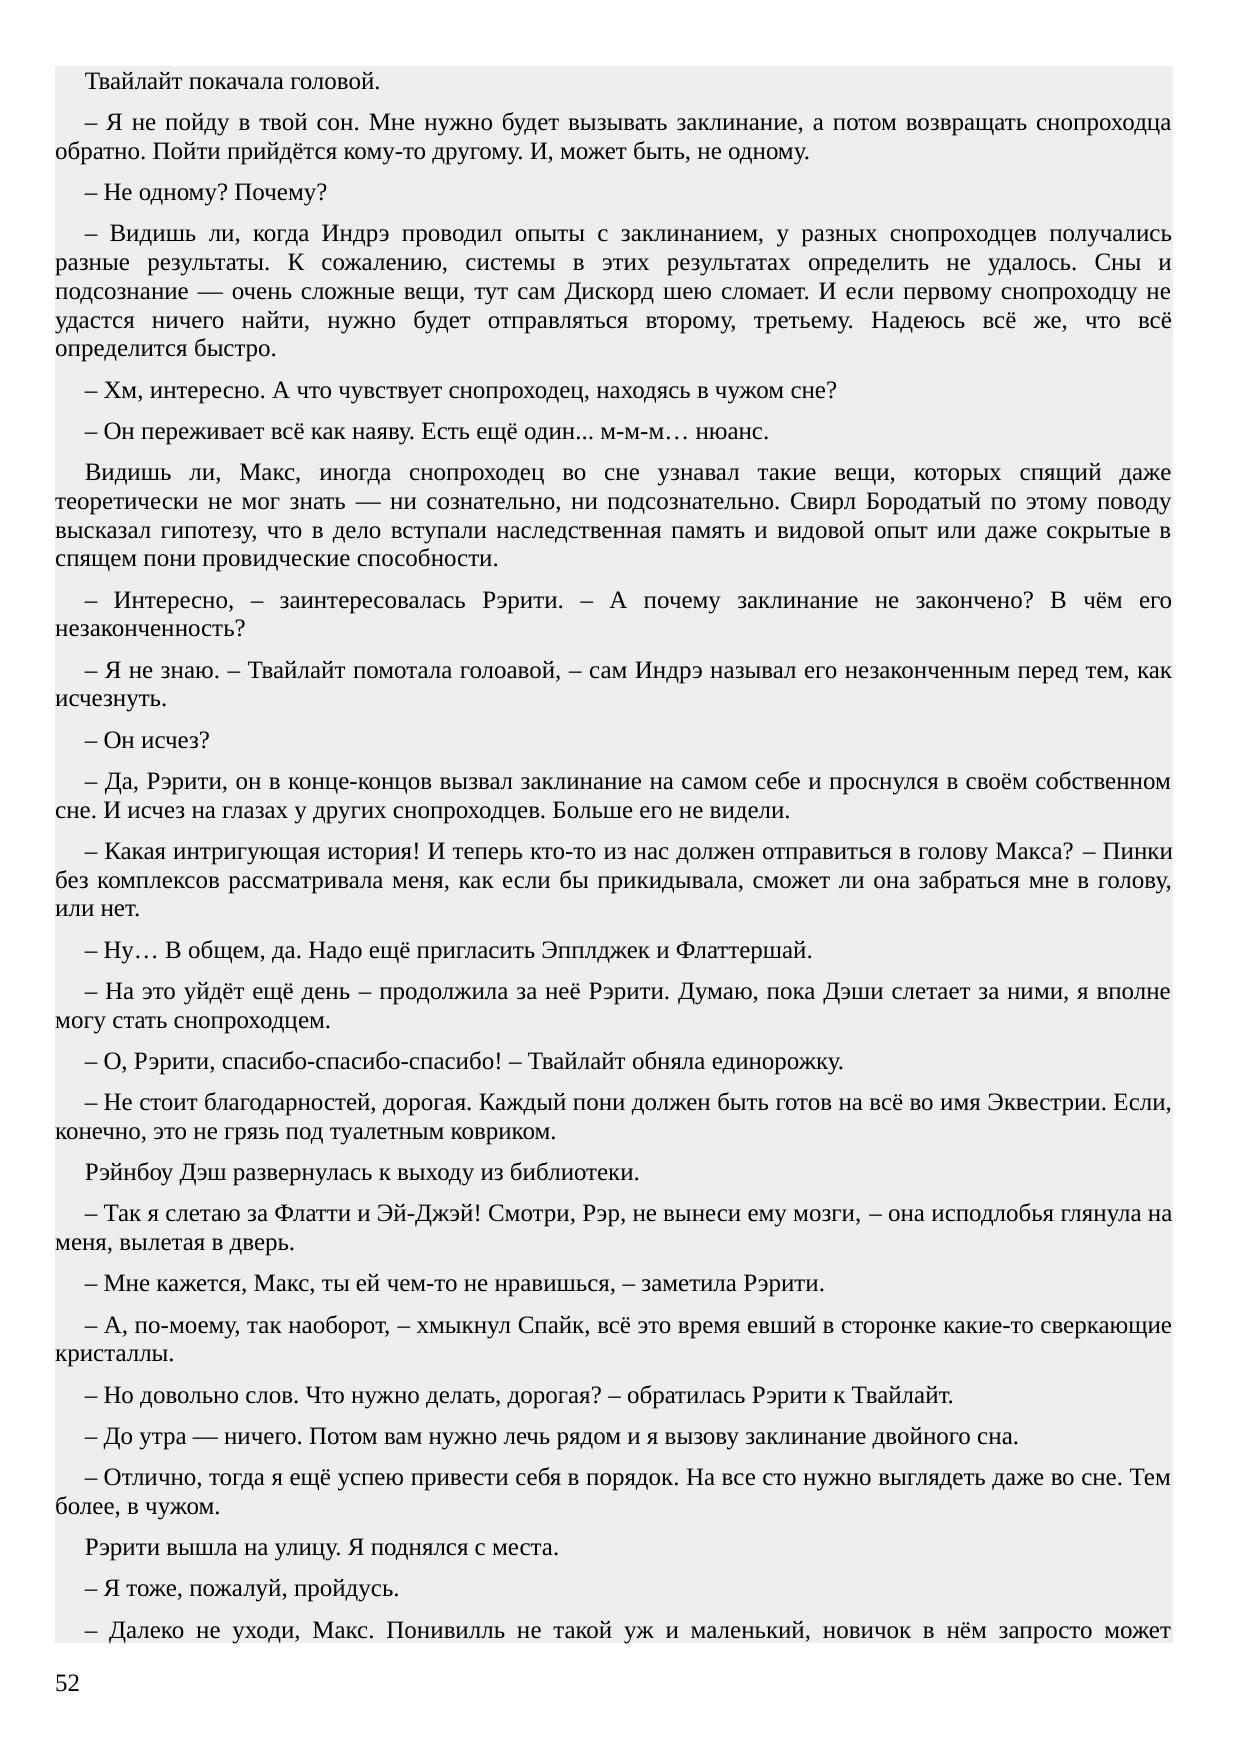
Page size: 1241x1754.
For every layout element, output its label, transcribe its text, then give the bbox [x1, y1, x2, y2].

text – О, Рэрити, спасибо-спасибо-спасибо! – Твайлайт обняла единорожку. [55, 1046, 1173, 1075]
text – Я не пойду в твой сон. Мне нужно будет вызывать заклинание, а потом возвращать снопроходца обратно. Пойти прийдётся кому-то другому. И, может быть, не одному. [55, 107, 1173, 165]
text – До утра — ничего. Потом вам нужно лечь рядом и я вызову заклинание двойного сна. [55, 1421, 1173, 1450]
text – Он переживает всё как наяву. Есть ещё один... м-м-м… нюанс. [55, 416, 1173, 445]
text – Хм, интересно. А что чувствует снопроходец, находясь в чужом сне? [55, 375, 1173, 403]
text Рэйнбоу Дэш развернулась к выходу из библиотеки. [55, 1157, 1173, 1186]
text – Не одному? Почему? [55, 177, 1173, 206]
text Рэрити вышла на улицу. Я поднялся с места. [55, 1532, 1173, 1561]
text – На это уйдёт ещё день – продолжила за неё Рэрити. Думаю, пока Дэши слетает за ними, я вполне могу стать снопроходцем. [55, 976, 1173, 1033]
text – А, по-моему, так наоборот, – хмыкнул Спайк, всё это время евший в сторонке какие-то сверкающие кристаллы. [55, 1310, 1173, 1367]
text – Какая интригующая история! И теперь кто-то из нас должен отправиться в голову Макса? – Пинки без комплексов рассматривала меня, как если бы прикидывала, сможет ли она забраться мне в голову, или нет. [55, 836, 1173, 922]
text – Но довольно слов. Что нужно делать, дорогая? – обратилась Рэрити к Твайлайт. [55, 1380, 1173, 1408]
text – Так я слетаю за Флатти и Эй-Джэй! Смотри, Рэр, не вынеси ему мозги, – она исподлобья глянула на меня, вылетая в дверь. [55, 1198, 1173, 1256]
text – Ну… В общем, да. Надо ещё пригласить Эпплджек и Флаттершай. [55, 935, 1173, 963]
text – Отлично, тогда я ещё успею привести себя в порядок. На все сто нужно выглядеть даже во сне. Тем более, в чужом. [55, 1462, 1173, 1520]
text – Мне кажется, Макс, ты ей чем-то не нравишься, – заметила Рэрити. [55, 1268, 1173, 1297]
text – Видишь ли, когда Индрэ проводил опыты с заклинанием, у разных снопроходцев получались разные результаты. К сожалению, системы в этих результатах определить не удалось. Сны и подсознание — очень сложные вещи, тут сам Дискорд шею сломает. И если первому снопроходцу не удастся ничего найти, нужно будет отправляться второму, третьему. Надеюсь всё же, что всё определится быстро. [55, 218, 1173, 362]
text – Я тоже, пожалуй, пройдусь. [55, 1573, 1173, 1602]
text – Да, Рэрити, он в конце-концов вызвал заклинание на самом себе и проснулся в своём собственном сне. И исчез на глазах у других снопроходцев. Больше его не видели. [55, 766, 1173, 823]
text – Далеко не уходи, Макс. Понивилль не такой уж и маленький, новичок в нём запросто может [55, 1615, 1173, 1643]
text Твайлайт покачала головой. [55, 66, 1173, 95]
text – Я не знаю. – Твайлайт помотала голоавой, – сам Индрэ называл его незаконченным перед тем, как исчезнуть. [55, 655, 1173, 712]
text – Не стоит благодарностей, дорогая. Каждый пони должен быть готов на всё во имя Эквестрии. Если, конечно, это не грязь под туалетным ковриком. [55, 1087, 1173, 1145]
text Видишь ли, Макс, иногда снопроходец во сне узнавал такие вещи, которых спящий даже теоретически не мог знать — ни сознательно, ни подсознательно. Свирл Бородатый по этому поводу высказал гипотезу, что в дело вступали наследственная память и видовой опыт или даже сокрытые в спящем пони провидческие способности. [55, 457, 1173, 572]
text – Он исчез? [55, 725, 1173, 753]
text – Интересно, – заинтересовалась Рэрити. – А почему заклинание не закончено? В чём его незаконченность? [55, 585, 1173, 642]
